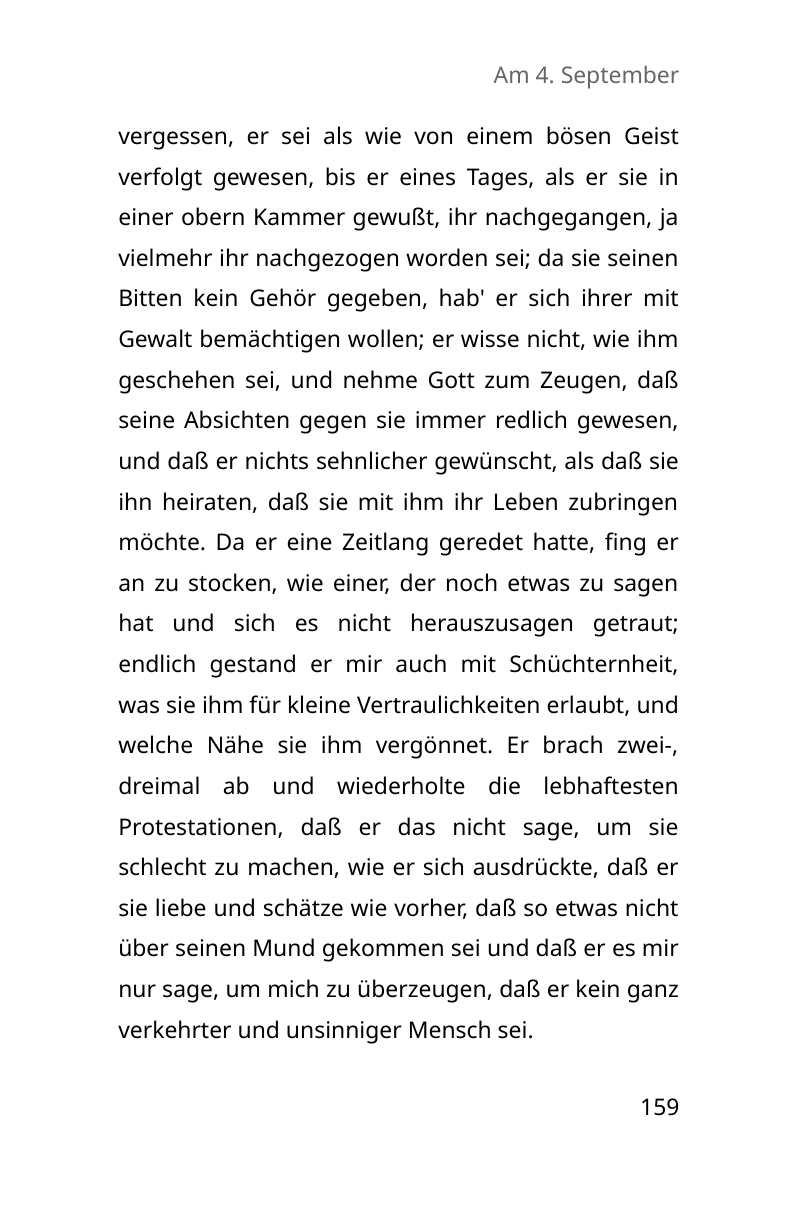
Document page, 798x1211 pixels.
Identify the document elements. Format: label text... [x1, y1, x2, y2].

text vergessen, er sei als wie von einem bösen Geist verfolgt gewesen, bis er eines Tages, als er sie in einer obern Kammer gewußt, ihr nachgegangen, ja vielmehr ihr nachgezogen worden sei; da sie seinen Bitten kein Gehör gegeben, hab' er sich ihrer mit Gewalt bemächtigen wollen; er wisse nicht, wie ihm geschehen sei, und nehme Gott zum Zeugen, daß seine Absichten gegen sie immer redlich gewesen, und daß er nichts sehnlicher gewünscht, als daß sie ihn heiraten, daß sie mit ihm ihr Leben zubringen möchte. Da er eine Zeitlang geredet hatte, fing er an zu stocken, wie einer, der noch etwas zu sagen hat und sich es nicht herauszusagen getraut; endlich gestand er mir auch mit Schüchternheit, was sie ihm für kleine Vertraulichkeiten erlaubt, und welche Nähe sie ihm vergönnet. Er brach zwei-, dreimal ab und wiederholte die lebhaftesten Protestationen, daß er das nicht sage, um sie schlecht zu machen, wie er sich ausdrückte, daß er sie liebe und schätze wie vorher, daß so etwas nicht über seinen Mund gekommen sei und daß er es mir nur sage, um mich zu überzeugen, daß er kein ganz verkehrter und unsinniger Mensch sei. [118, 120, 679, 1045]
